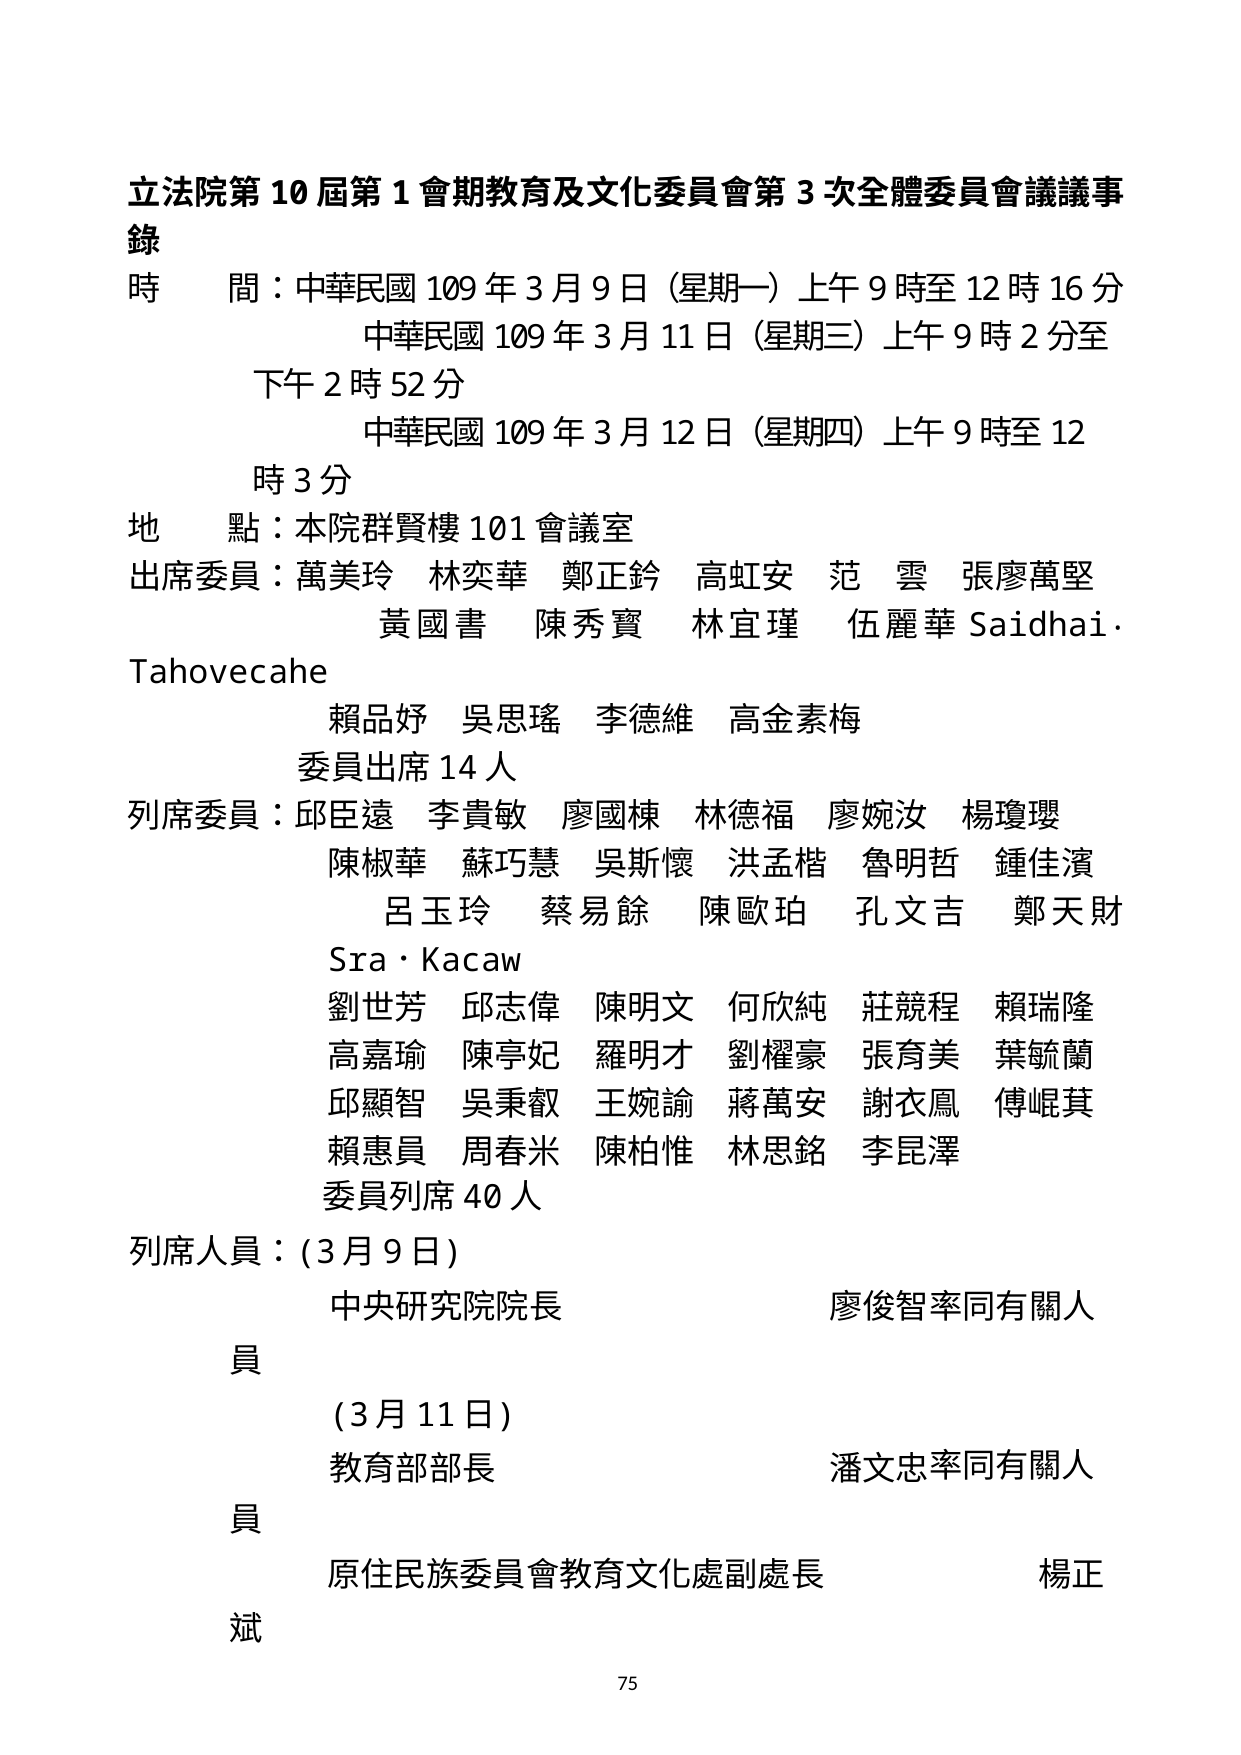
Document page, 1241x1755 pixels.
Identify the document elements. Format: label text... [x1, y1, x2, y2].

text 地 點：本院群賢樓101會議室 [127, 502, 1125, 550]
text 教育部部長 潘文忠率同有關人員 [129, 1437, 1127, 1546]
text 邱顯智 吳秉叡 王婉諭 蔣萬安 謝衣鳯 傅崐萁 [127, 1077, 1125, 1125]
text 中央研究院院長 廖俊智率同有關人員 [129, 1275, 1127, 1383]
text 中華民國109年3月12日（星期四）上午9時至12時3分 [252, 406, 1125, 502]
text 列席人員：(3月9日) [129, 1221, 1127, 1275]
text 時 間：中華民國109年3月9日（星期一）上午9時至12時16分 [127, 262, 1125, 310]
text 出席委員：萬美玲 林奕華 鄭正鈐 高虹安 范 雲 張廖萬堅 [128, 550, 1127, 598]
text (3月11日) [129, 1383, 1127, 1437]
text 列席委員：邱臣遠 李貴敏 廖國棟 林德福 廖婉汝 楊瓊瓔 [127, 789, 1125, 837]
text 委員出席14人 [297, 741, 1127, 789]
text 委員列席40人 [127, 1173, 1125, 1221]
text 呂玉玲 蔡易餘 陳歐珀 孔文吉 鄭天財Sra．Kacaw [127, 885, 1125, 981]
text 原住民族委員會教育文化處副處長 楊正斌 [129, 1546, 1127, 1654]
text 賴品妤 吳思瑤 李德維 高金素梅 [128, 693, 1127, 741]
text 陳椒華 蘇巧慧 吳斯懷 洪孟楷 魯明哲 鍾佳濱 [127, 837, 1125, 885]
text 黃國書 陳秀寳 林宜瑾 伍麗華Saidhai‧Tahovecahe [128, 598, 1127, 693]
text 賴惠員 周春米 陳柏惟 林思銘 李昆澤 [127, 1125, 1125, 1173]
text 高嘉瑜 陳亭妃 羅明才 劉櫂豪 張育美 葉毓蘭 [127, 1029, 1125, 1077]
text 劉世芳 邱志偉 陳明文 何欣純 莊競程 賴瑞隆 [127, 981, 1125, 1029]
text 立法院第10屆第1會期教育及文化委員會第3次全體委員會議議事錄 [127, 166, 1125, 262]
text 中華民國109年3月11日（星期三）上午9時2分至下午2時52分 [252, 310, 1125, 406]
